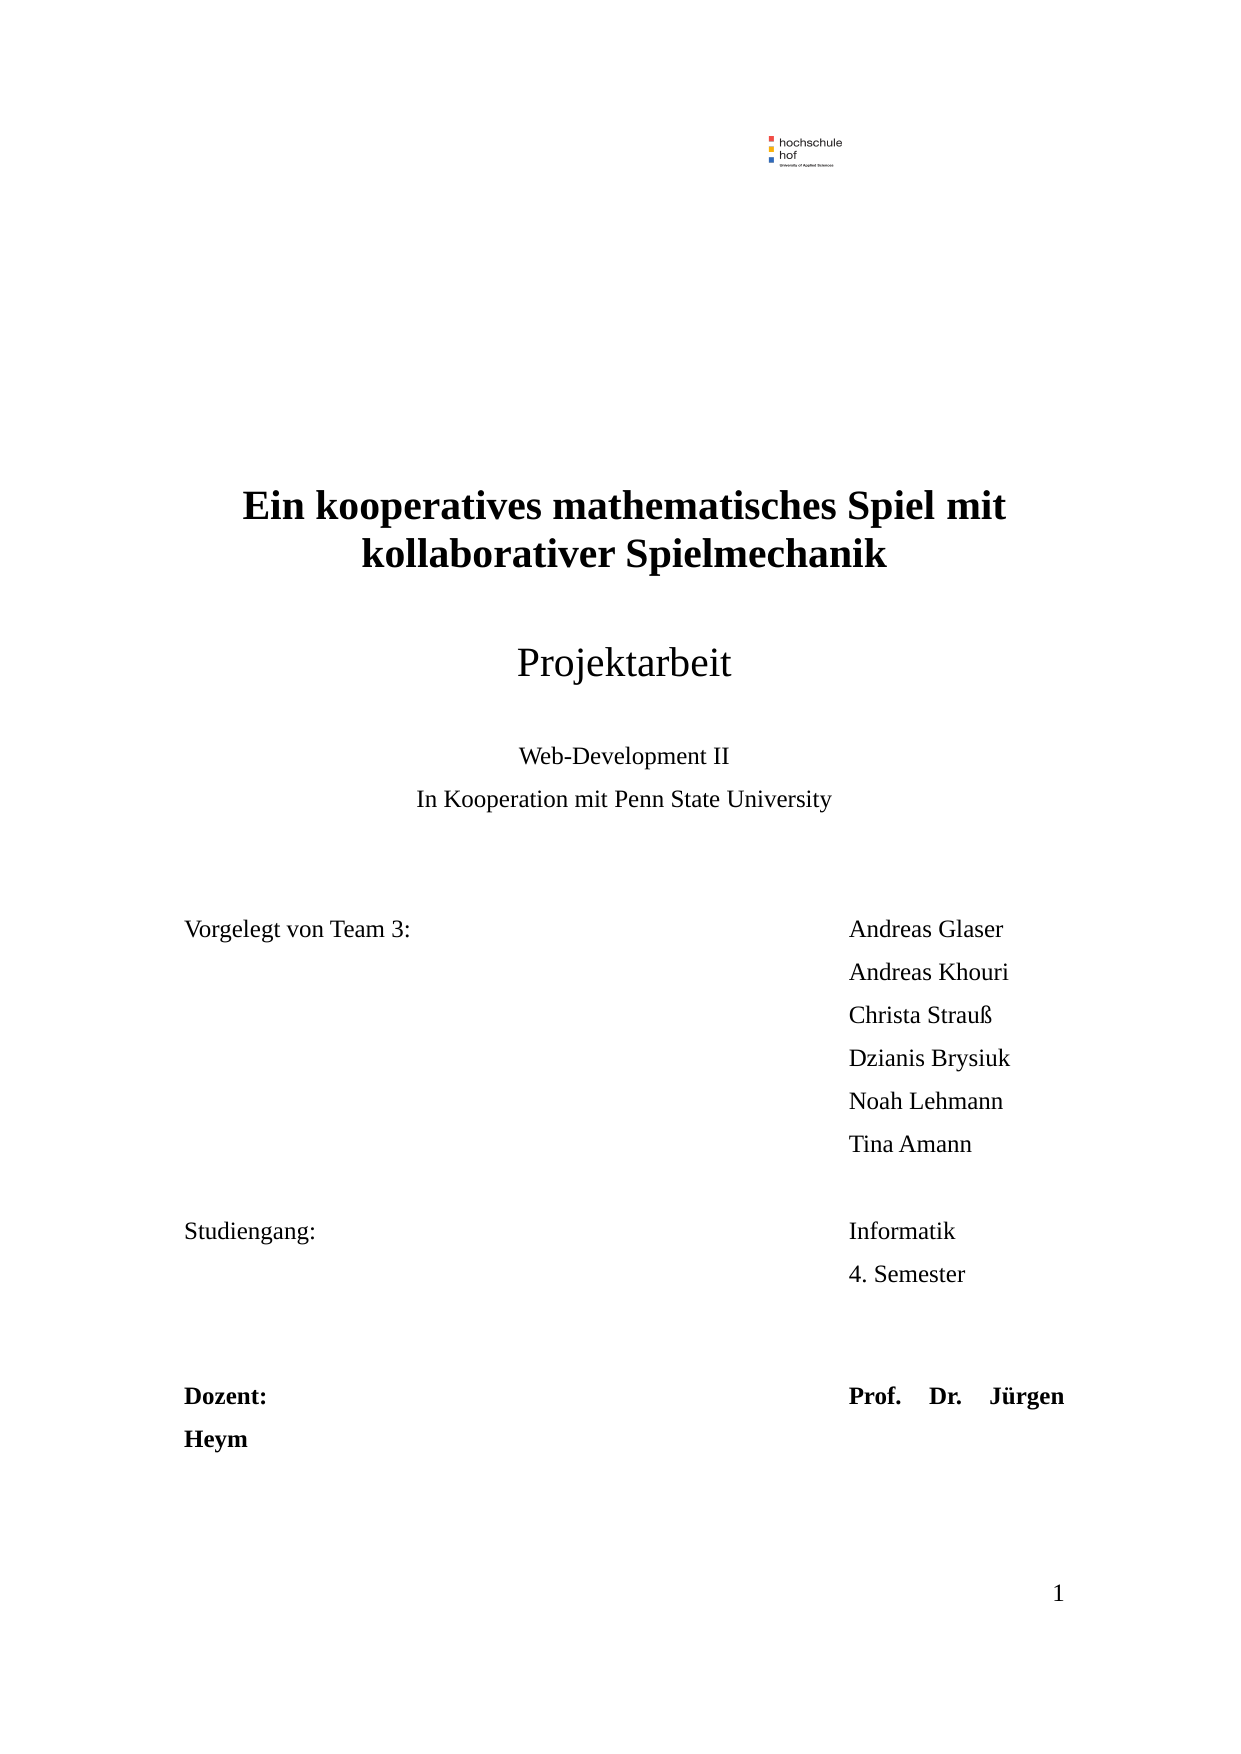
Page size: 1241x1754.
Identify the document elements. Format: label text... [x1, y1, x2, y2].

subtitle Projektarbeit [184, 638, 1064, 686]
text Dzianis Brysiuk [184, 1043, 1064, 1072]
text Studiengang: Informatik [184, 1216, 1064, 1244]
text 4. Semester [184, 1259, 1064, 1288]
text In Kooperation mit Penn State University [184, 784, 1064, 813]
text Tina Amann [184, 1129, 1064, 1158]
text Noah Lehmann [184, 1086, 1064, 1115]
text Christa Strauß [184, 1000, 1064, 1029]
text Andreas Khouri [184, 957, 1064, 986]
text Web-Development II [184, 741, 1064, 770]
picture [768, 136, 842, 167]
title Ein kooperatives mathematisches Spiel mit kollaborativer Spielmechanik [184, 480, 1064, 576]
text Vorgelegt von Team 3: Andreas Glaser [184, 914, 1064, 943]
text Dozent: Prof. Dr. Jürgen Heym [184, 1381, 1064, 1453]
